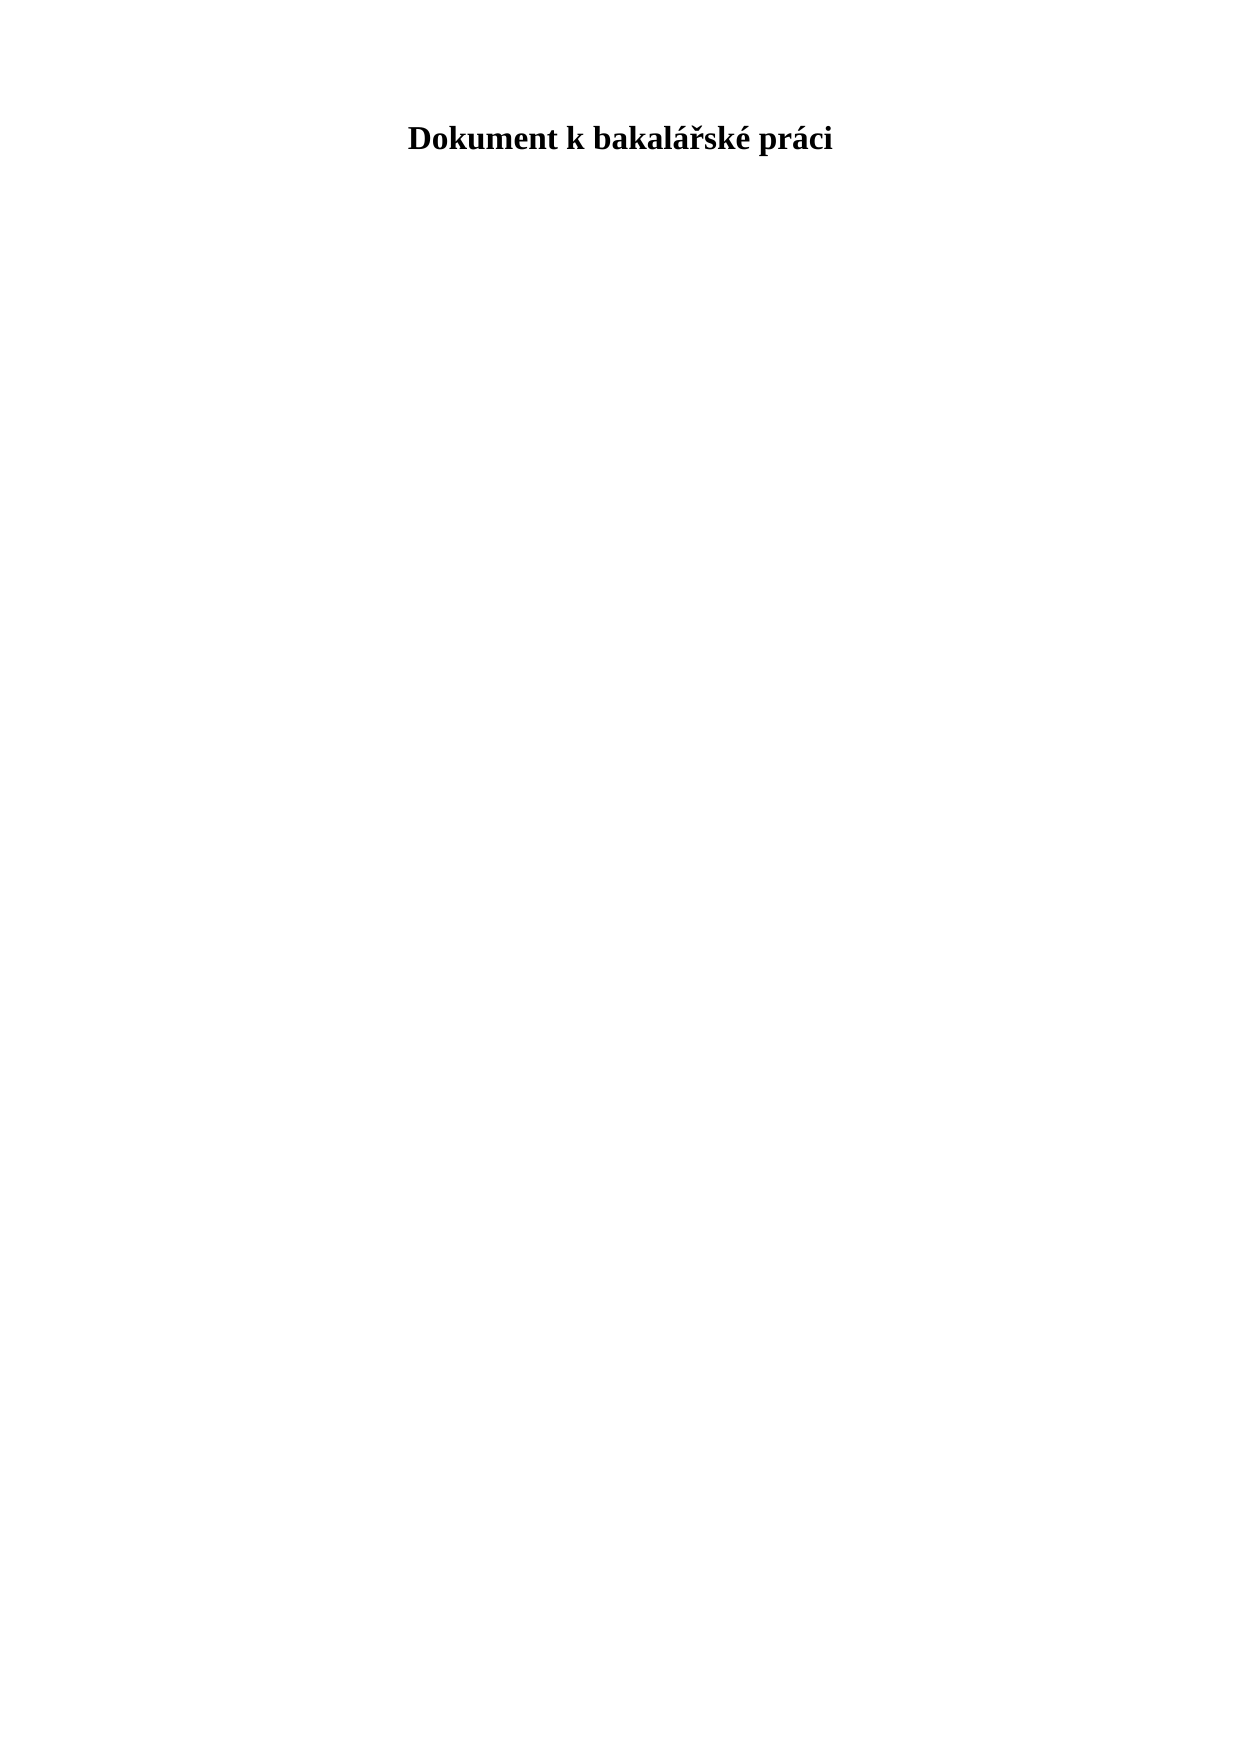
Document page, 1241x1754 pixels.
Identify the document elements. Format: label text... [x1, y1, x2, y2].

text Dokument k bakalářské práci [118, 118, 1122, 156]
